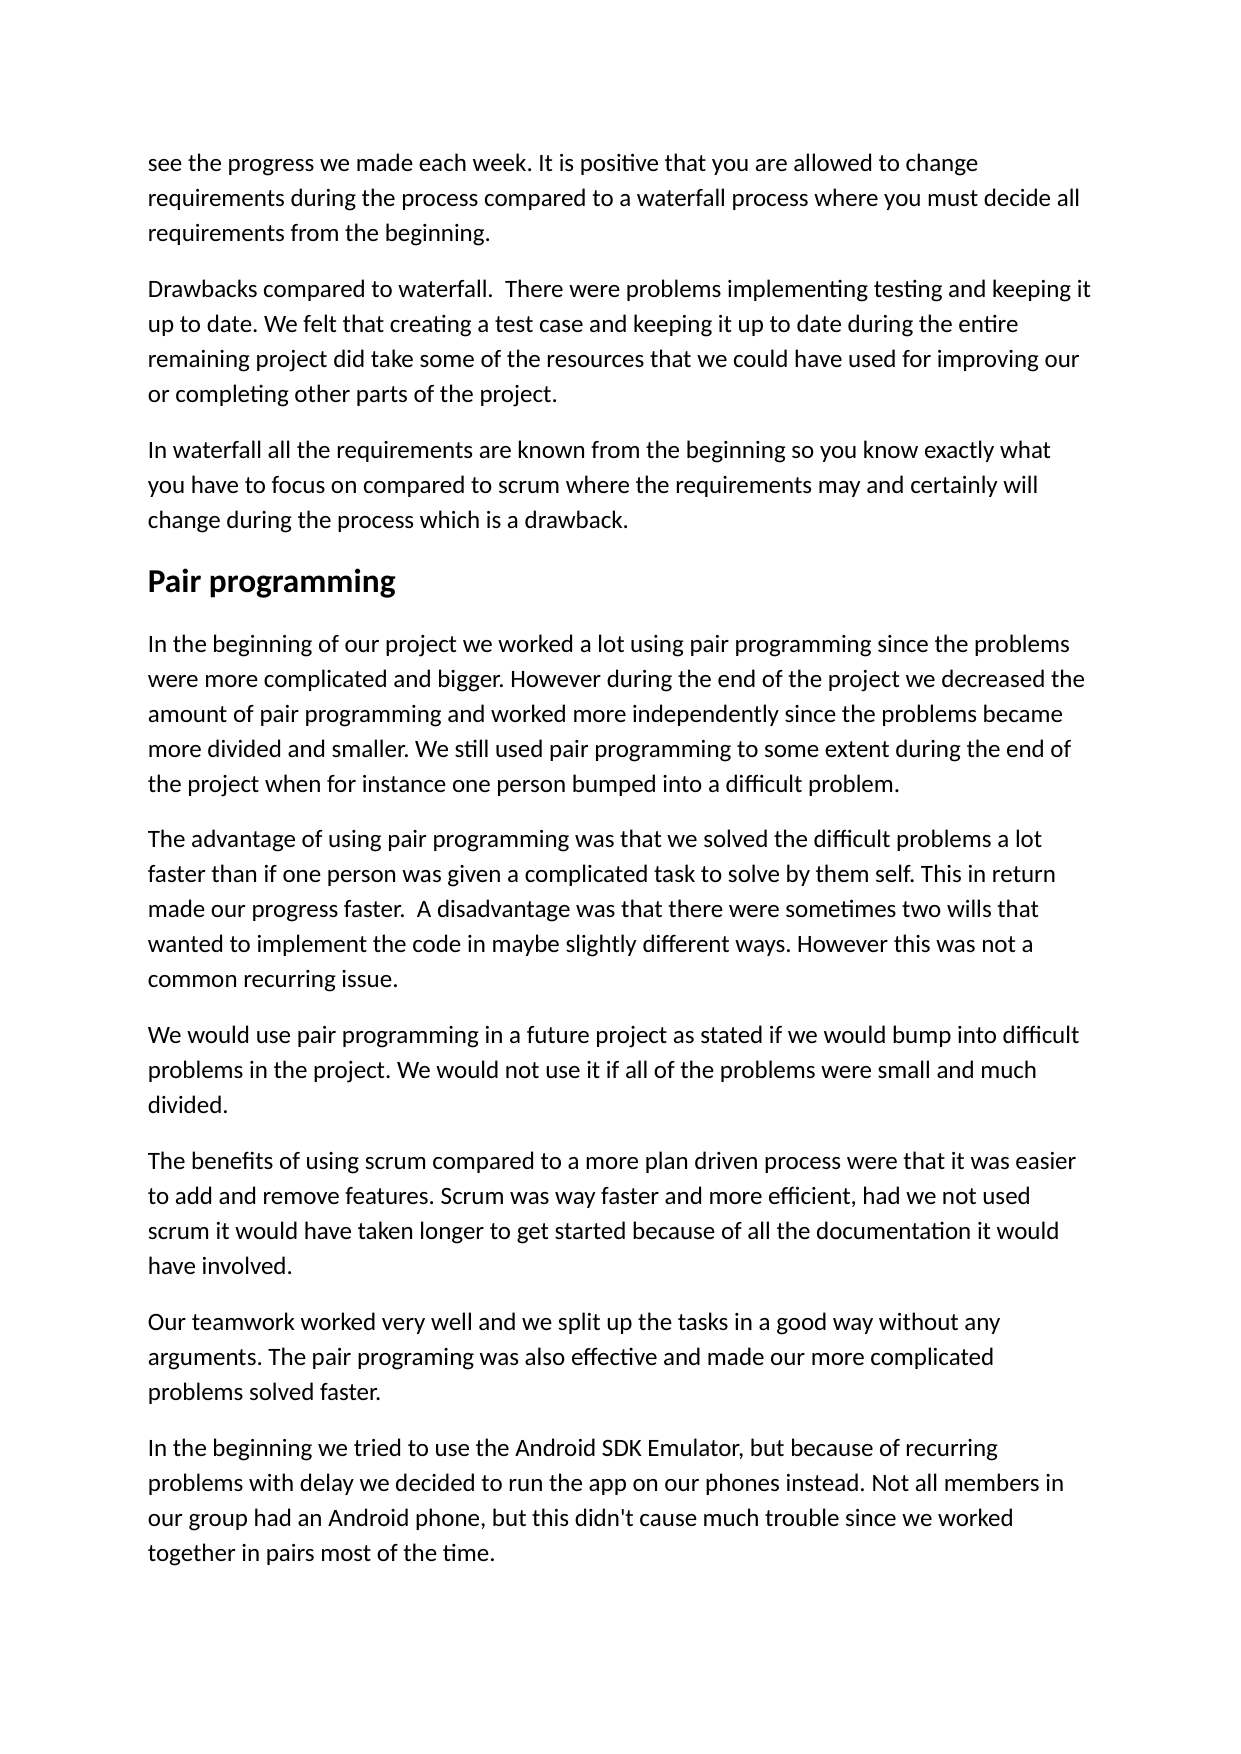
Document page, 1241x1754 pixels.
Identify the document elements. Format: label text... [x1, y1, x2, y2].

text In the beginning we tried to use the Android SDK Emulator, but because of recurring problems with delay we decided to run the app on our phones instead. Not all members in our group had an Android phone, but this didn't cause much trouble since we worked together in pairs most of the time. [148, 1432, 1093, 1567]
text In waterfall all the requirements are known from the beginning so you know exactly what you have to focus on compared to scrum where the requirements may and certainly will change during the process which is a drawback. [148, 434, 1093, 535]
text We would use pair programming in a future project as stated if we would bump into difficult problems in the project. We would not use it if all of the problems were small and much divided. [148, 1019, 1093, 1120]
text see the progress we made each week. It is positive that you are allowed to change requirements during the process compared to a waterfall process where you must decide all requirements from the beginning. [148, 148, 1093, 248]
text In the beginning of our project we worked a lot using pair programming since the problems were more complicated and bigger. However during the end of the project we decreased the amount of pair programming and worked more independently since the problems became more divided and smaller. We still used pair programming to some extent during the end of the project when for instance one person bumped into a difficult problem. [148, 628, 1093, 798]
text Our teamwork worked very well and we split up the tasks in a good way without any arguments. The pair programing was also effective and made our more complicated problems solved faster. [148, 1306, 1093, 1407]
text Pair programming [148, 560, 1093, 601]
text Drawbacks compared to waterfall. There were problems implementing testing and keeping it up to date. We felt that creating a test case and keeping it up to date during the entire remaining project did take some of the resources that we could have used for improving our or completing other parts of the project. [148, 273, 1093, 409]
text The benefits of using scrum compared to a more plan driven process were that it was easier to add and remove features. Scrum was way faster and more efficient, had we not used scrum it would have taken longer to get started because of all the documentation it would have involved. [148, 1145, 1093, 1281]
text The advantage of using pair programming was that we solved the difficult problems a lot faster than if one person was given a complicated task to solve by them self. This in return made our progress faster. A disadvantage was that there were sometimes two wills that wanted to implement the code in maybe slightly different ways. However this was not a common recurring issue. [148, 823, 1093, 994]
